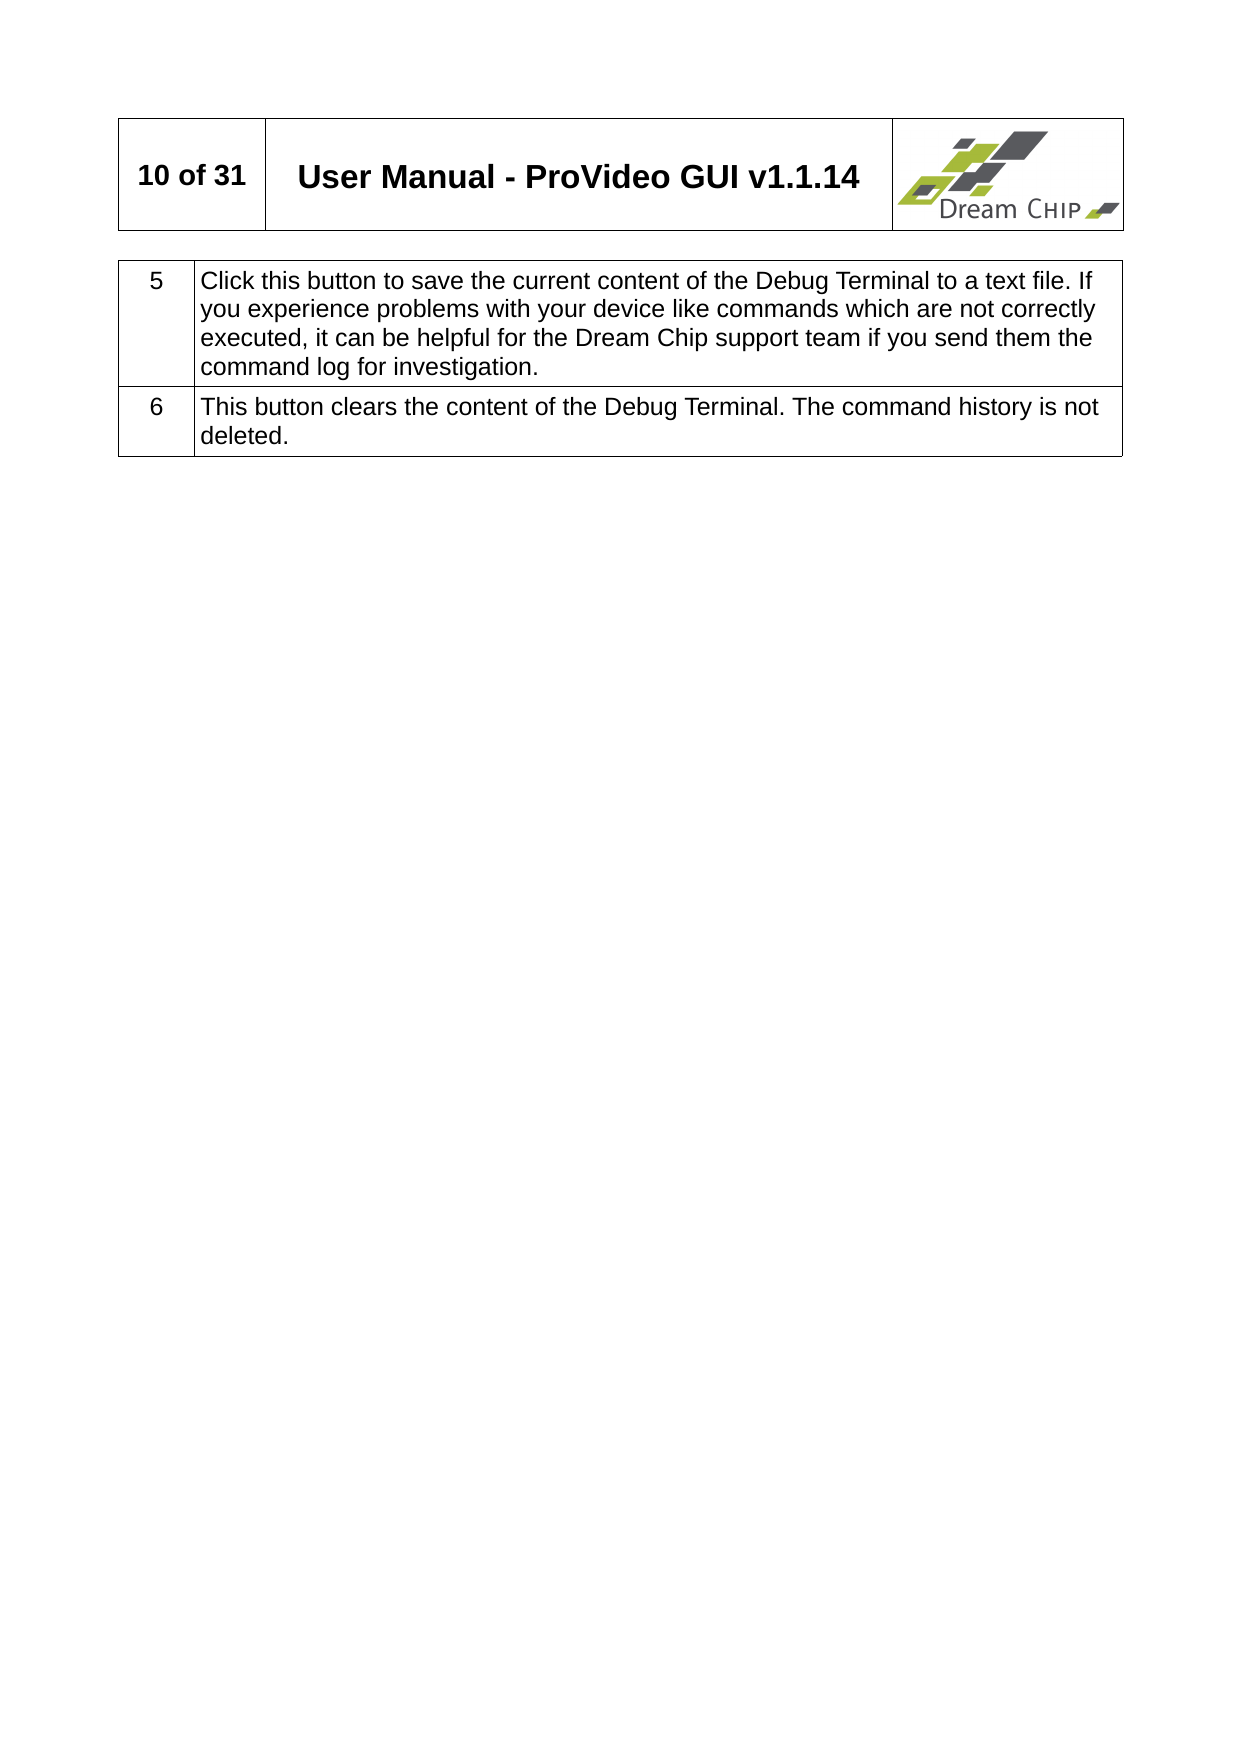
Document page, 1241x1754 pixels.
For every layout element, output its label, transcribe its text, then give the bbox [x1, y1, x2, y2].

table_cell 6 [119, 387, 194, 456]
picture [897, 130, 1120, 220]
table_cell 5 [119, 261, 194, 386]
table_cell Click this button to save the current content of the Debug Terminal to a text file. If you experience problems with your device like commands which are not correctly executed, it can be helpful for the Dream Chip support team if you send them the command log for investigation. [195, 261, 1122, 386]
table_cell This button clears the content of the Debug Terminal. The command history is not deleted. [195, 387, 1122, 456]
